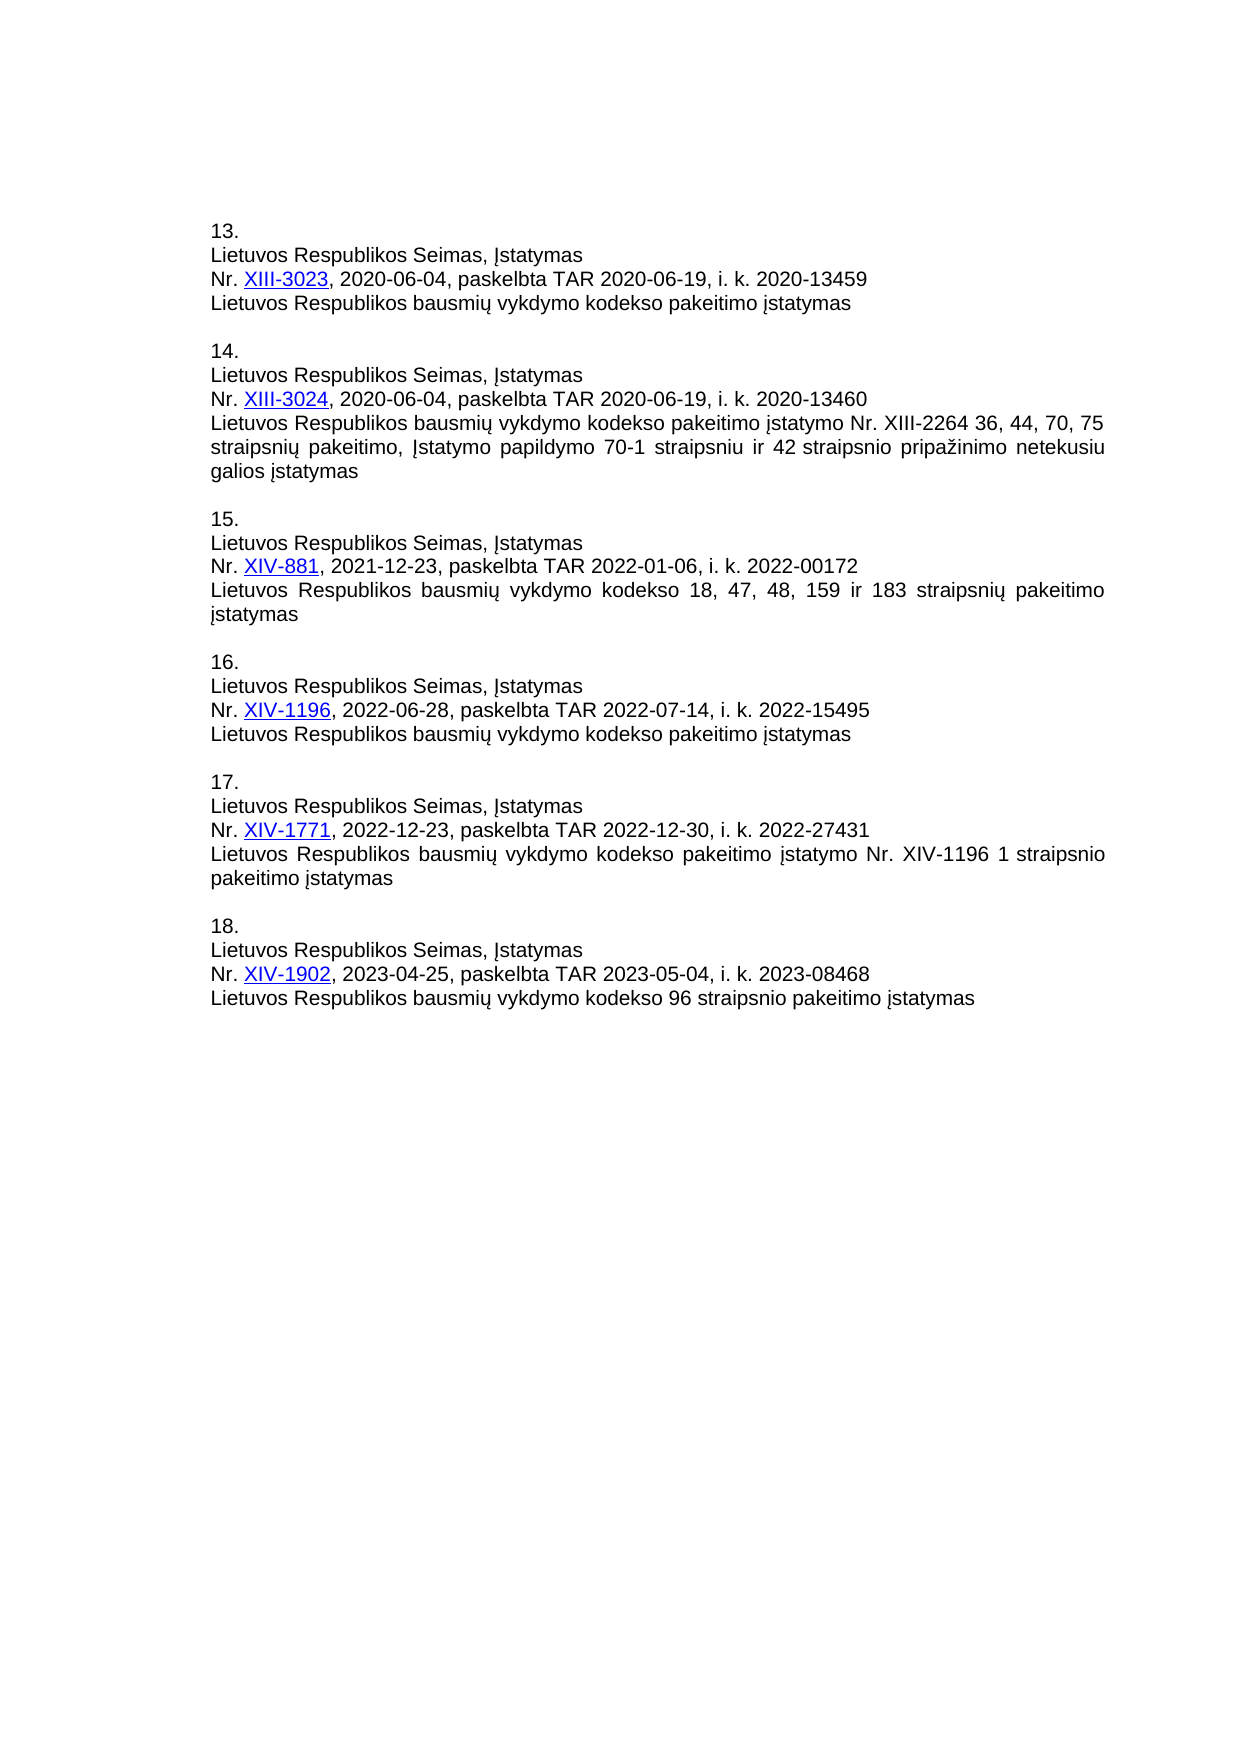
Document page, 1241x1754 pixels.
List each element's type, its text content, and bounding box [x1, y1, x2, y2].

text Lietuvos Respublikos bausmių vykdymo kodekso 96 straipsnio pakeitimo įstatymas [210, 986, 1105, 1009]
text Lietuvos Respublikos bausmių vykdymo kodekso pakeitimo įstatymas [210, 291, 1105, 315]
text Nr. XIV-1902, 2023-04-25, paskelbta TAR 2023-05-04, i. k. 2023-08468 [210, 962, 1105, 986]
text Nr. XIV-1771, 2022-12-23, paskelbta TAR 2022-12-30, i. k. 2022-27431 [210, 818, 1105, 842]
text 15. [210, 506, 1105, 530]
text Lietuvos Respublikos Seimas, Įstatymas [210, 530, 1105, 554]
text Lietuvos Respublikos Seimas, Įstatymas [210, 243, 1105, 267]
text Lietuvos Respublikos Seimas, Įstatymas [210, 938, 1105, 962]
text Lietuvos Respublikos bausmių vykdymo kodekso 18, 47, 48, 159 ir 183 straipsnių pakeitimo įstatymas [210, 578, 1105, 626]
text 17. [210, 770, 1105, 794]
text Lietuvos Respublikos Seimas, Įstatymas [210, 363, 1105, 387]
text Lietuvos Respublikos bausmių vykdymo kodekso pakeitimo įstatymo Nr. XIII-2264 36, 44, 70, 75 straipsnių pakeitimo, Įstatymo papildymo 70-1 straipsniu ir 42 straipsnio pripažinimo netekusiu galios įstatymas [210, 411, 1105, 482]
text 16. [210, 650, 1105, 674]
text 13. [210, 219, 1105, 243]
text Lietuvos Respublikos bausmių vykdymo kodekso pakeitimo įstatymo Nr. XIV-1196 1 straipsnio pakeitimo įstatymas [210, 842, 1105, 890]
text Nr. XIII-3023, 2020-06-04, paskelbta TAR 2020-06-19, i. k. 2020-13459 [210, 267, 1105, 291]
text 18. [210, 914, 1105, 938]
text Lietuvos Respublikos Seimas, Įstatymas [210, 794, 1105, 818]
text Lietuvos Respublikos bausmių vykdymo kodekso pakeitimo įstatymas [210, 722, 1105, 746]
text Nr. XIV-881, 2021-12-23, paskelbta TAR 2022-01-06, i. k. 2022-00172 [210, 554, 1105, 578]
text Nr. XIII-3024, 2020-06-04, paskelbta TAR 2020-06-19, i. k. 2020-13460 [210, 387, 1105, 411]
text Nr. XIV-1196, 2022-06-28, paskelbta TAR 2022-07-14, i. k. 2022-15495 [210, 698, 1105, 722]
text 14. [210, 339, 1105, 363]
text Lietuvos Respublikos Seimas, Įstatymas [210, 674, 1105, 698]
